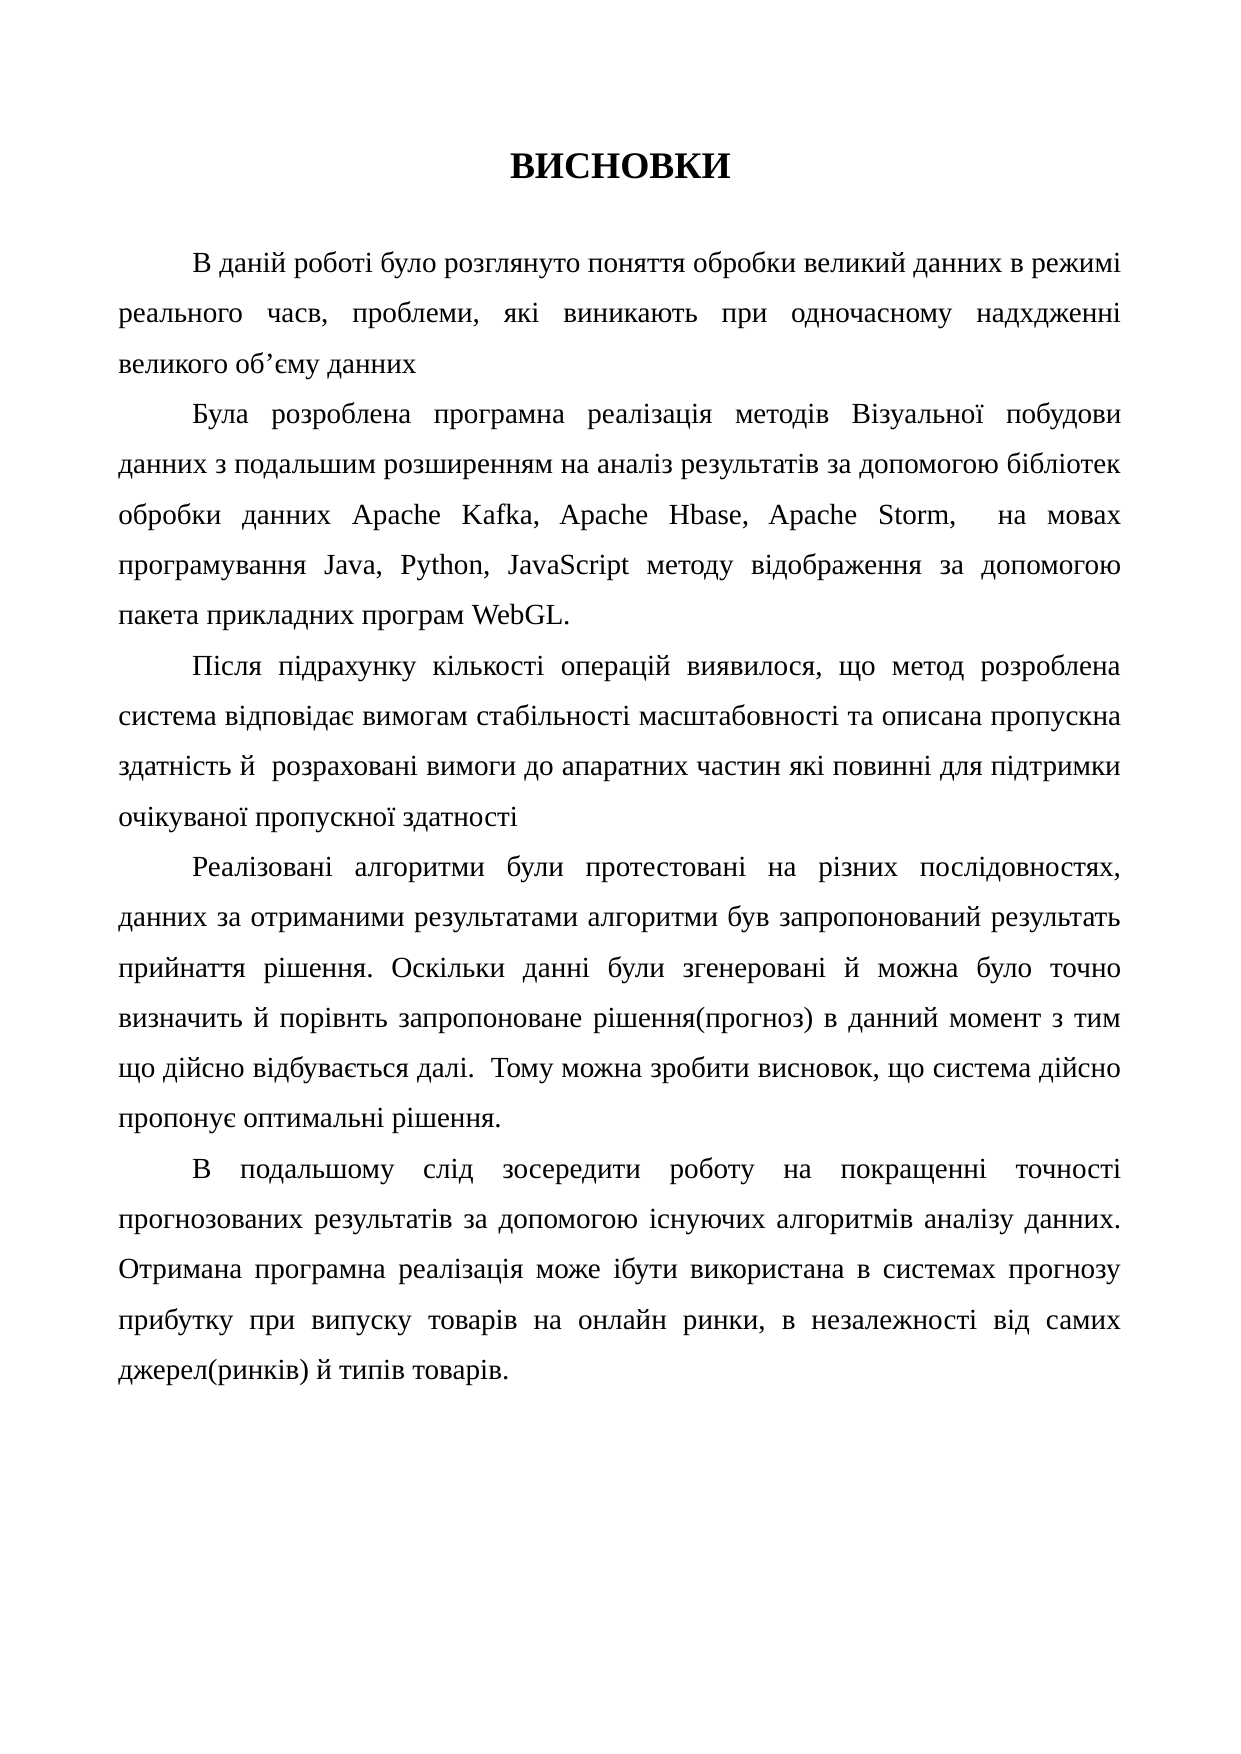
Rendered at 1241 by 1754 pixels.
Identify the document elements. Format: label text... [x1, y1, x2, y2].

text ВИСНОВКИ [118, 143, 1122, 186]
text В даній роботі було розглянуто поняття обробки великий данних в режимі реального часв, проблеми, які виникають при одночасному надхдженні великого об’єму данних [118, 245, 1122, 379]
text В подальшому слід зосередити роботу на покращенні точності прогнозованих результатів за допомогою існуючих алгоритмів аналізу данних. Отримана програмна реалізація може ібути використана в системах прогнозу прибутку при випуску товарів на онлайн ринки, в незалежності від самих джерел(ринків) й типів товарів. [118, 1151, 1122, 1386]
text Була розроблена програмна реалізація методів Візуальної побудови данних з подальшим розширенням на аналіз результатів за допомогою бібліотек обробки данних Apache Kafka, Apache Hbase, Apache Storm, на мовах програмування Java, Python, JavaScript методу відображення за допомогою пакета прикладних програм WebGL. [118, 396, 1122, 631]
text Після підрахунку кількості операцій виявилося, що метод розроблена система відповідає вимогам стабільності масштабовності та описана пропускна здатність й розраховані вимоги до апаратних частин які повинні для підтримки очікуваної пропускної здатності [118, 648, 1122, 832]
text Реалізовані алгоритми були протестовані на різних послідовностях, данних за отриманими результатами алгоритми був запропонований результать прийнаття рішення. Оскільки данні були згенеровані й можна було точно визначить й порівнть запропоноване рішення(прогноз) в данний момент з тим що дійсно відбувається далі. Тому можна зробити висновок, що система дійсно пропонує оптимальні рішення. [118, 849, 1122, 1134]
